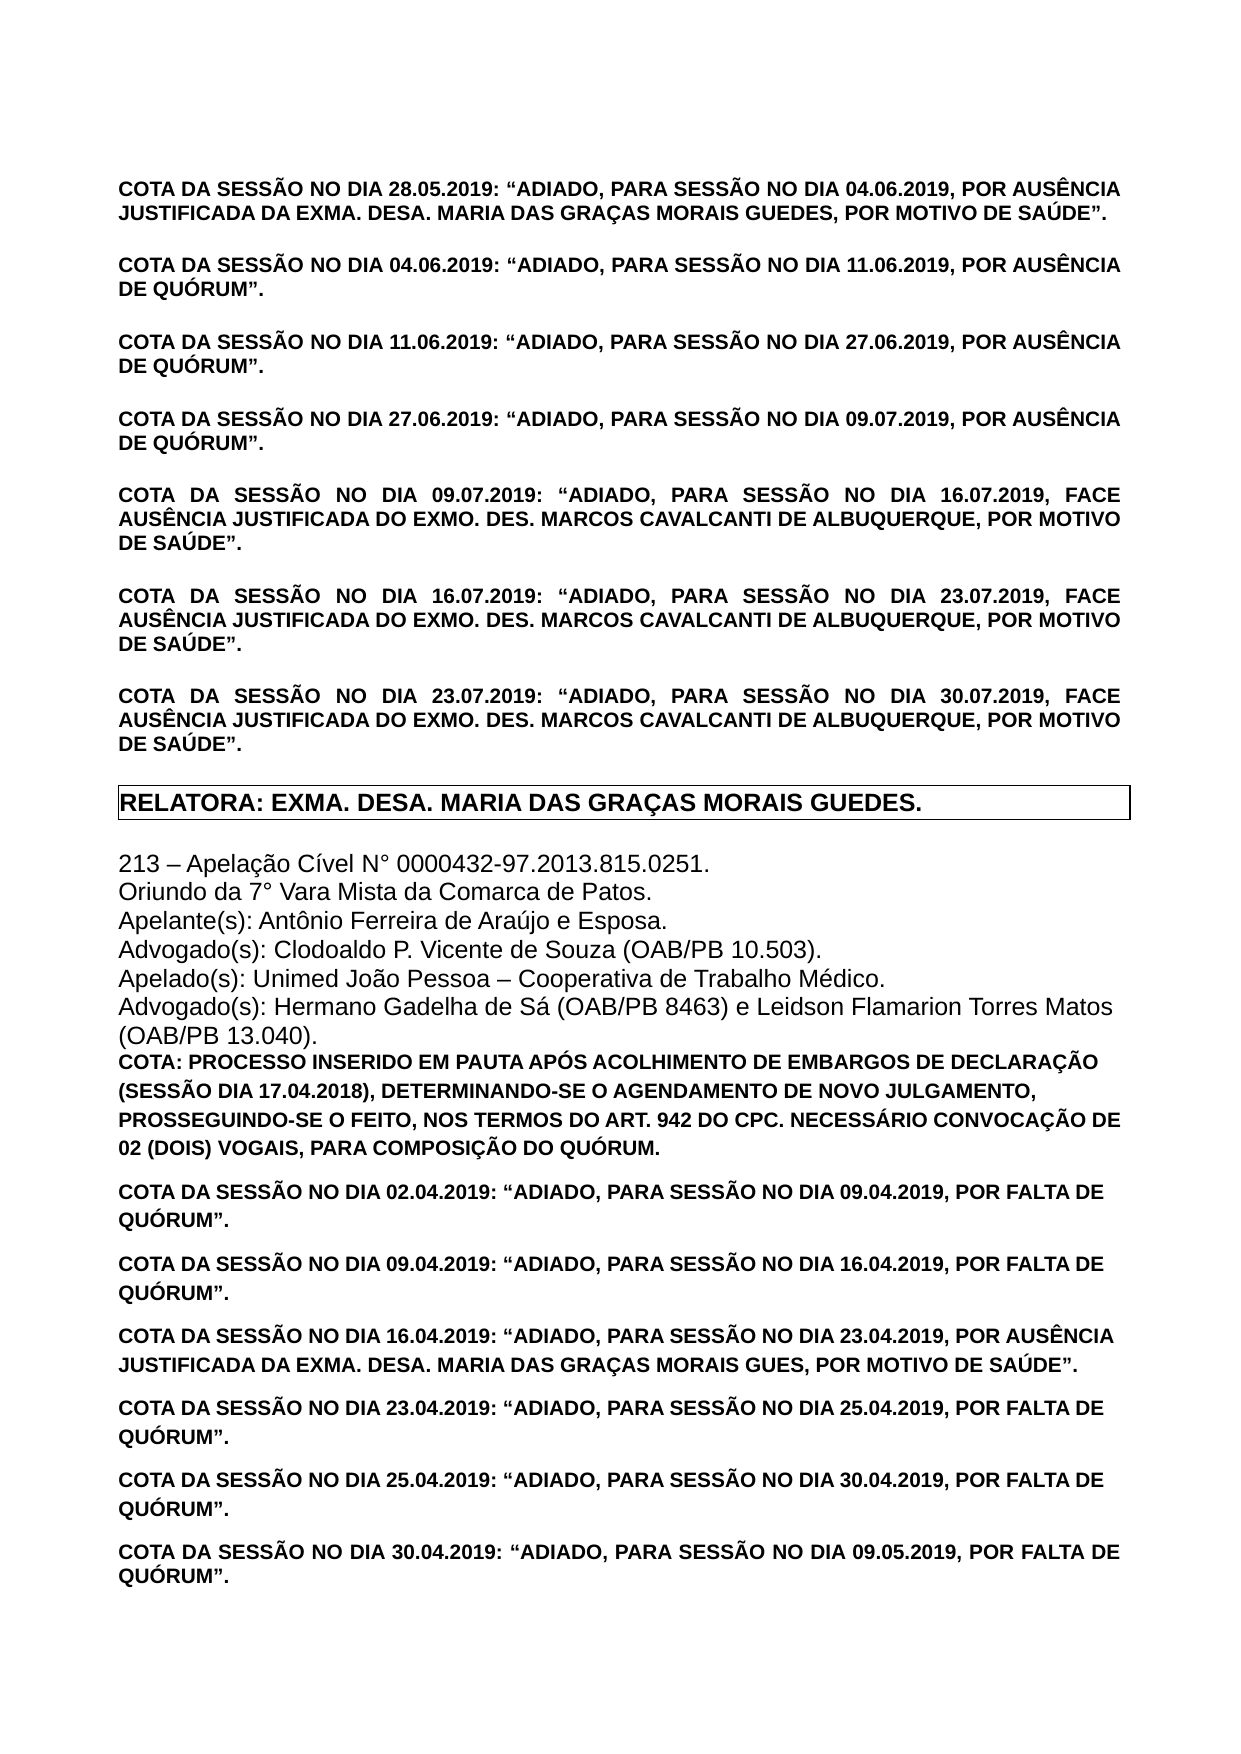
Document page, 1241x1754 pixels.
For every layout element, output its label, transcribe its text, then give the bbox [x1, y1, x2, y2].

text COTA DA SESSÃO NO DIA 23.07.2019: “ADIADO, PARA SESSÃO NO DIA 30.07.2019, FACE AUSÊNCIA JUSTIFICADA DO EXMO. DES. MARCOS CAVALCANTI DE ALBUQUERQUE, POR MOTIVO DE SAÚDE”. [118, 684, 1122, 756]
text COTA DA SESSÃO NO DIA 23.04.2019: “ADIADO, PARA SESSÃO NO DIA 25.04.2019, POR FALTA DE QUÓRUM”. [118, 1396, 1122, 1448]
text COTA DA SESSÃO NO DIA 02.04.2019: “ADIADO, PARA SESSÃO NO DIA 09.04.2019, POR FALTA DE QUÓRUM”. [118, 1179, 1122, 1232]
text Apelante(s): Antônio Ferreira de Araújo e Esposa. [118, 906, 1122, 935]
text Apelado(s): Unimed João Pessoa – Cooperativa de Trabalho Médico. [118, 964, 1122, 992]
text COTA DA SESSÃO NO DIA 16.04.2019: “ADIADO, PARA SESSÃO NO DIA 23.04.2019, POR AUSÊNCIA JUSTIFICADA DA EXMA. DESA. MARIA DAS GRAÇAS MORAIS GUES, POR MOTIVO DE SAÚDE”. [118, 1324, 1122, 1376]
text COTA DA SESSÃO NO DIA 04.06.2019: “ADIADO, PARA SESSÃO NO DIA 11.06.2019, POR AUSÊNCIA DE QUÓRUM”. [118, 253, 1122, 301]
text COTA DA SESSÃO NO DIA 11.06.2019: “ADIADO, PARA SESSÃO NO DIA 27.06.2019, POR AUSÊNCIA DE QUÓRUM”. [118, 330, 1122, 378]
text COTA DA SESSÃO NO DIA 09.07.2019: “ADIADO, PARA SESSÃO NO DIA 16.07.2019, FACE AUSÊNCIA JUSTIFICADA DO EXMO. DES. MARCOS CAVALCANTI DE ALBUQUERQUE, POR MOTIVO DE SAÚDE”. [118, 483, 1122, 555]
text COTA DA SESSÃO NO DIA 25.04.2019: “ADIADO, PARA SESSÃO NO DIA 30.04.2019, POR FALTA DE QUÓRUM”. [118, 1468, 1122, 1521]
text COTA DA SESSÃO NO DIA 16.07.2019: “ADIADO, PARA SESSÃO NO DIA 23.07.2019, FACE AUSÊNCIA JUSTIFICADA DO EXMO. DES. MARCOS CAVALCANTI DE ALBUQUERQUE, POR MOTIVO DE SAÚDE”. [118, 584, 1122, 656]
text COTA: PROCESSO INSERIDO EM PAUTA APÓS ACOLHIMENTO DE EMBARGOS DE DECLARAÇÃO (SESSÃO DIA 17.04.2018), DETERMINANDO-SE O AGENDAMENTO DE NOVO JULGAMENTO, PROSSEGUINDO-SE O FEITO, NOS TERMOS DO ART. 942 DO CPC. NECESSÁRIO CONVOCAÇÃO DE 02 (DOIS) VOGAIS, PARA COMPOSIÇÃO DO QUÓRUM. [118, 1050, 1122, 1160]
text Oriundo da 7° Vara Mista da Comarca de Patos. [118, 877, 1122, 906]
text Advogado(s): Clodoaldo P. Vicente de Souza (OAB/PB 10.503). [118, 935, 1122, 964]
text 213 – Apelação Cível N° 0000432-97.2013.815.0251. [118, 849, 1122, 877]
text COTA DA SESSÃO NO DIA 09.04.2019: “ADIADO, PARA SESSÃO NO DIA 16.04.2019, POR FALTA DE QUÓRUM”. [118, 1252, 1122, 1304]
text COTA DA SESSÃO NO DIA 27.06.2019: “ADIADO, PARA SESSÃO NO DIA 09.07.2019, POR AUSÊNCIA DE QUÓRUM”. [118, 406, 1122, 454]
text COTA DA SESSÃO NO DIA 28.05.2019: “ADIADO, PARA SESSÃO NO DIA 04.06.2019, POR AUSÊNCIA JUSTIFICADA DA EXMA. DESA. MARIA DAS GRAÇAS MORAIS GUEDES, POR MOTIVO DE SAÚDE”. [118, 176, 1122, 224]
text Advogado(s): Hermano Gadelha de Sá (OAB/PB 8463) e Leidson Flamarion Torres Matos (OAB/PB 13.040). [118, 992, 1122, 1050]
text RELATORA: EXMA. DESA. MARIA DAS GRAÇAS MORAIS GUEDES. [119, 786, 1129, 819]
text COTA DA SESSÃO NO DIA 30.04.2019: “ADIADO, PARA SESSÃO NO DIA 09.05.2019, POR FALTA DE QUÓRUM”. [118, 1540, 1122, 1588]
